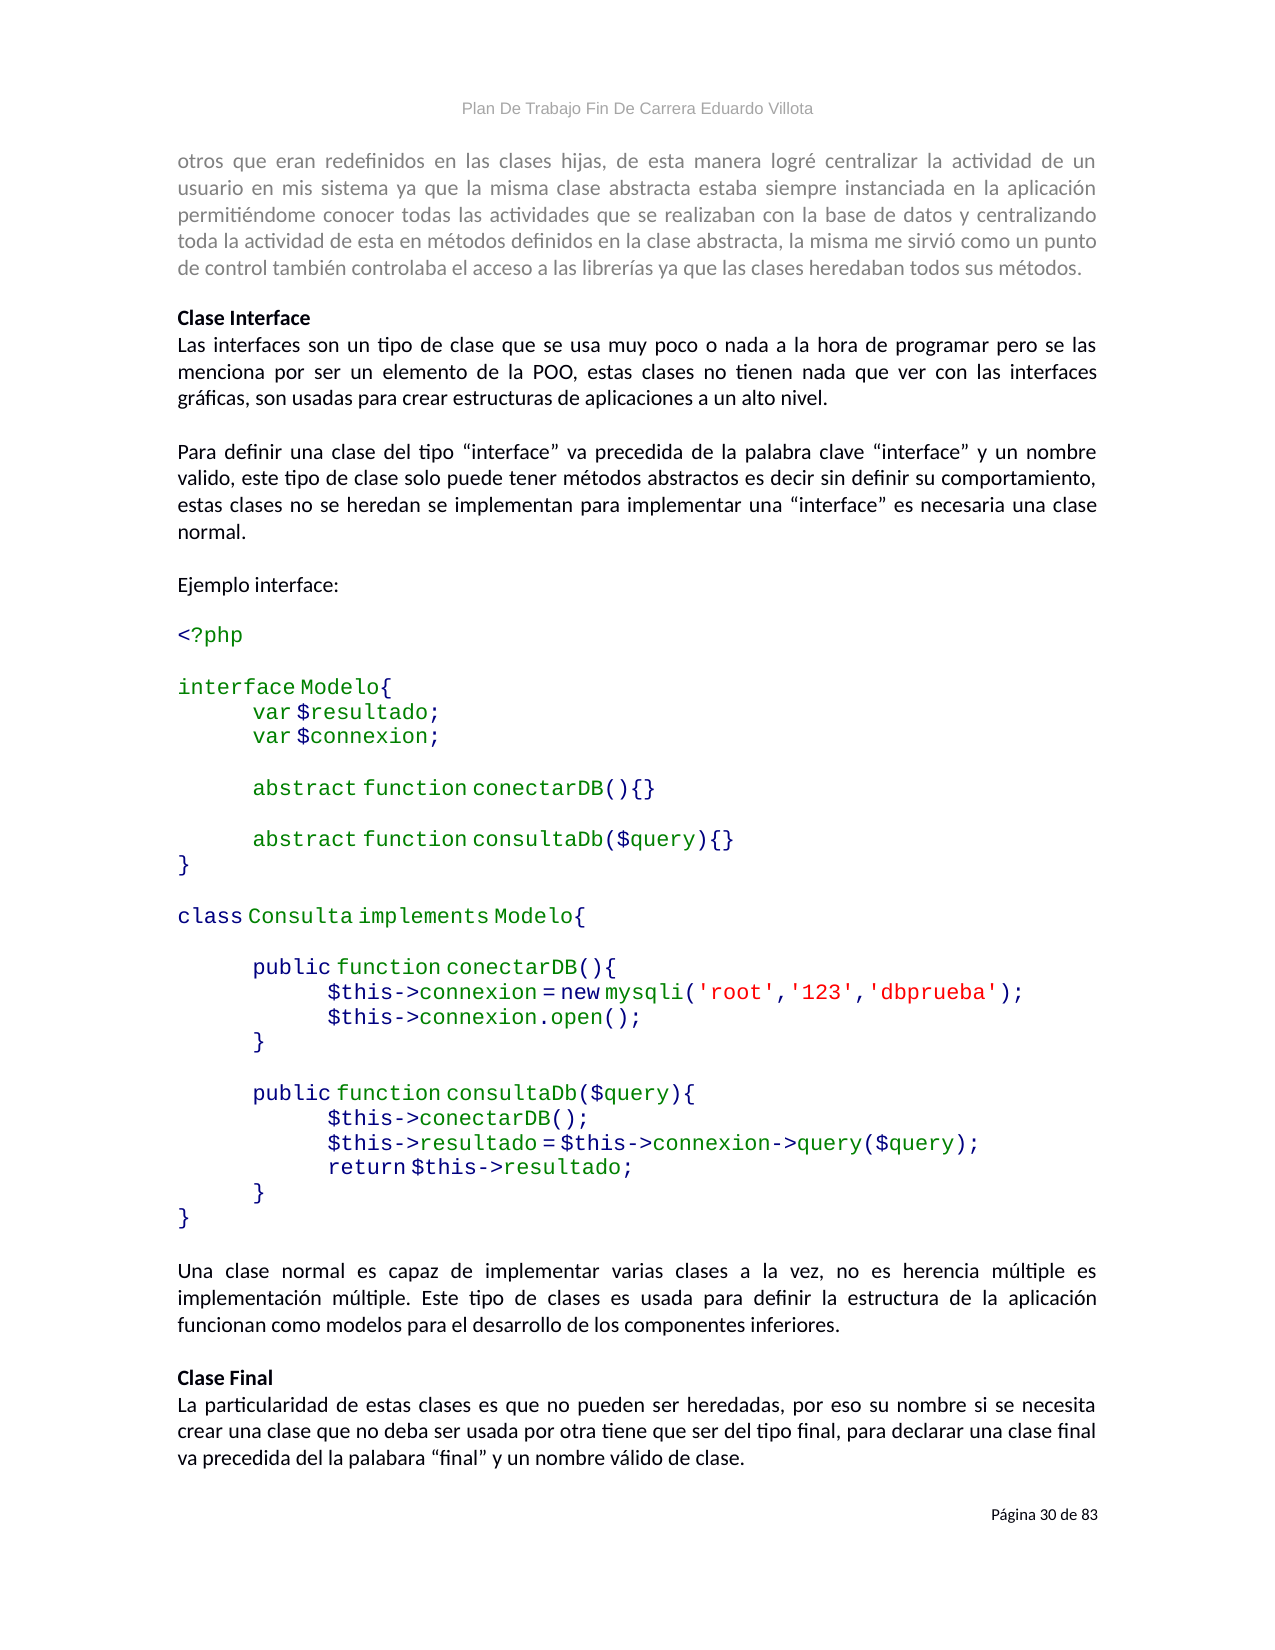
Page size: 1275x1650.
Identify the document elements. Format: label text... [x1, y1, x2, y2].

text public function conectarDB(){ [177, 956, 1098, 981]
text abstract function conectarDB(){} [177, 777, 1098, 802]
text } [177, 1206, 1098, 1231]
text } [177, 1181, 1098, 1206]
text var $resultado; [177, 701, 1098, 726]
text $this->conectarDB(); [177, 1107, 1098, 1132]
text La particularidad de estas clases es que no pueden ser heredadas, por eso su nombre si se necesita crear una clase que no deba ser usada por otra tiene que ser del tipo final, para declarar una clase final va precedida del la palabara “final” y un nombre válido de clase. [177, 1391, 1098, 1471]
text class Consulta implements Modelo{ [177, 905, 1098, 929]
text Una clase normal es capaz de implementar varias clases a la vez, no es herencia múltiple es implementación múltiple. Este tipo de clases es usada para definir la estructura de la aplicación funcionan como modelos para el desarrollo de los componentes inferiores. [177, 1257, 1098, 1337]
text return $this->resultado; [177, 1156, 1098, 1181]
text $this->connexion = new mysqli('root','123','dbprueba'); [177, 981, 1098, 1006]
text abstract function consultaDb($query){} [177, 828, 1098, 853]
text Clase Final [177, 1364, 1098, 1391]
text public function consultaDb($query){ [177, 1082, 1098, 1107]
text var $connexion; [177, 726, 1098, 750]
text otros que eran redefinidos en las clases hijas, de esta manera logré centralizar la actividad de un usuario en mis sistema ya que la misma clase abstracta estaba siempre instanciada en la aplicación permitiéndome conocer todas las actividades que se realizaban con la base de datos y centralizando toda la actividad de esta en métodos definidos en la clase abstracta, la misma me sirvió como un punto de control también controlaba el acceso a las librerías ya que las clases heredaban todos sus métodos. [177, 148, 1098, 281]
text Clase Interface [177, 304, 1098, 331]
text $this->connexion.open(); [177, 1006, 1098, 1031]
text } [177, 1031, 1098, 1055]
text interface Modelo{ [177, 676, 1098, 701]
text $this->resultado = $this->connexion->query($query); [177, 1132, 1098, 1156]
text Ejemplo interface: [177, 571, 1098, 598]
text } [177, 853, 1098, 878]
text <?php [177, 624, 1098, 649]
text Las interfaces son un tipo de clase que se usa muy poco o nada a la hora de programar pero se las menciona por ser un elemento de la POO, estas clases no tienen nada que ver con las interfaces gráficas, son usadas para crear estructuras de aplicaciones a un alto nivel. [177, 331, 1098, 411]
text Para definir una clase del tipo “interface” va precedida de la palabra clave “interface” y un nombre valido, este tipo de clase solo puede tener métodos abstractos es decir sin definir su comportamiento, estas clases no se heredan se implementan para implementar una “interface” es necesaria una clase normal. [177, 438, 1098, 544]
